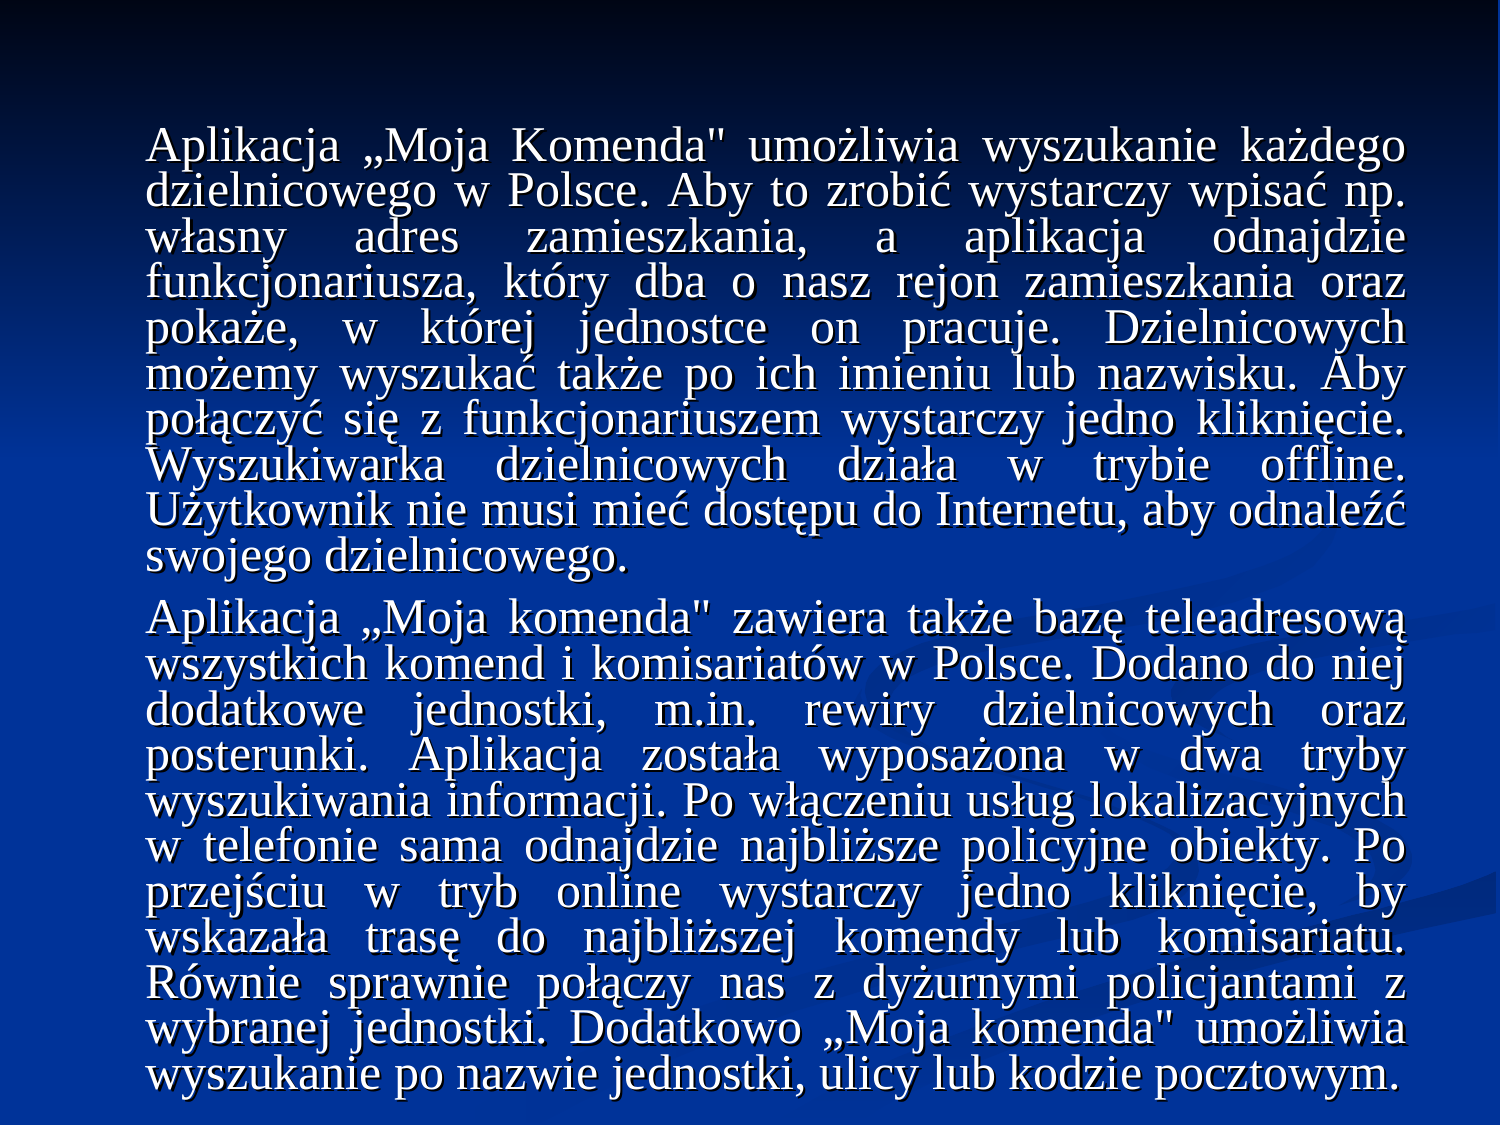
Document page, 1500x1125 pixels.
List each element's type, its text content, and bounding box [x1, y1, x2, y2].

list Aplikacja „Moja Komenda" umożliwia wyszukanie każdego dzielnicowego w Polsce. Aby to zrobić wystarczy wpisać np. własny adres zamieszkania, a aplikacja odnajdzie funkcjonariusza, który dba o nasz rejon zamieszkania oraz pokaże, w której jednostce on pracuje. Dzielnicowych możemy wyszukać także po ich imieniu lub nazwisku. Aby połączyć się z funkcjonariuszem wystarczy jedno kliknięcie. Wyszukiwarka dzielnicowych działa w trybie offline. Użytkownik nie musi mieć dostępu do Internetu, aby odnaleźć swojego dzielnicowego. Aplikacja „Moja komenda" zawiera także bazę teleadresową wszystkich komend i komisariatów w Polsce. Dodano do niej dodatkowe jednostki, m.in. rewiry dzielnicowych oraz posterunki. Aplikacja została wyposażona w dwa tryby wyszukiwania informacji. Po włączeniu usług lokalizacyjnych w telefonie sama odnajdzie najbliższe policyjne obiekty. Po przejściu w tryb online wystarczy jedno kliknięcie, by wskazała trasę do najbliższej komendy lub komisariatu. Równie sprawnie połączy nas z dyżurnymi policjantami z wybranej jednostki. Dodatkowo „Moja komenda" umożliwia wyszukanie po nazwie jednostki, ulicy lub kodzie pocztowym. [75, 35, 1423, 1111]
